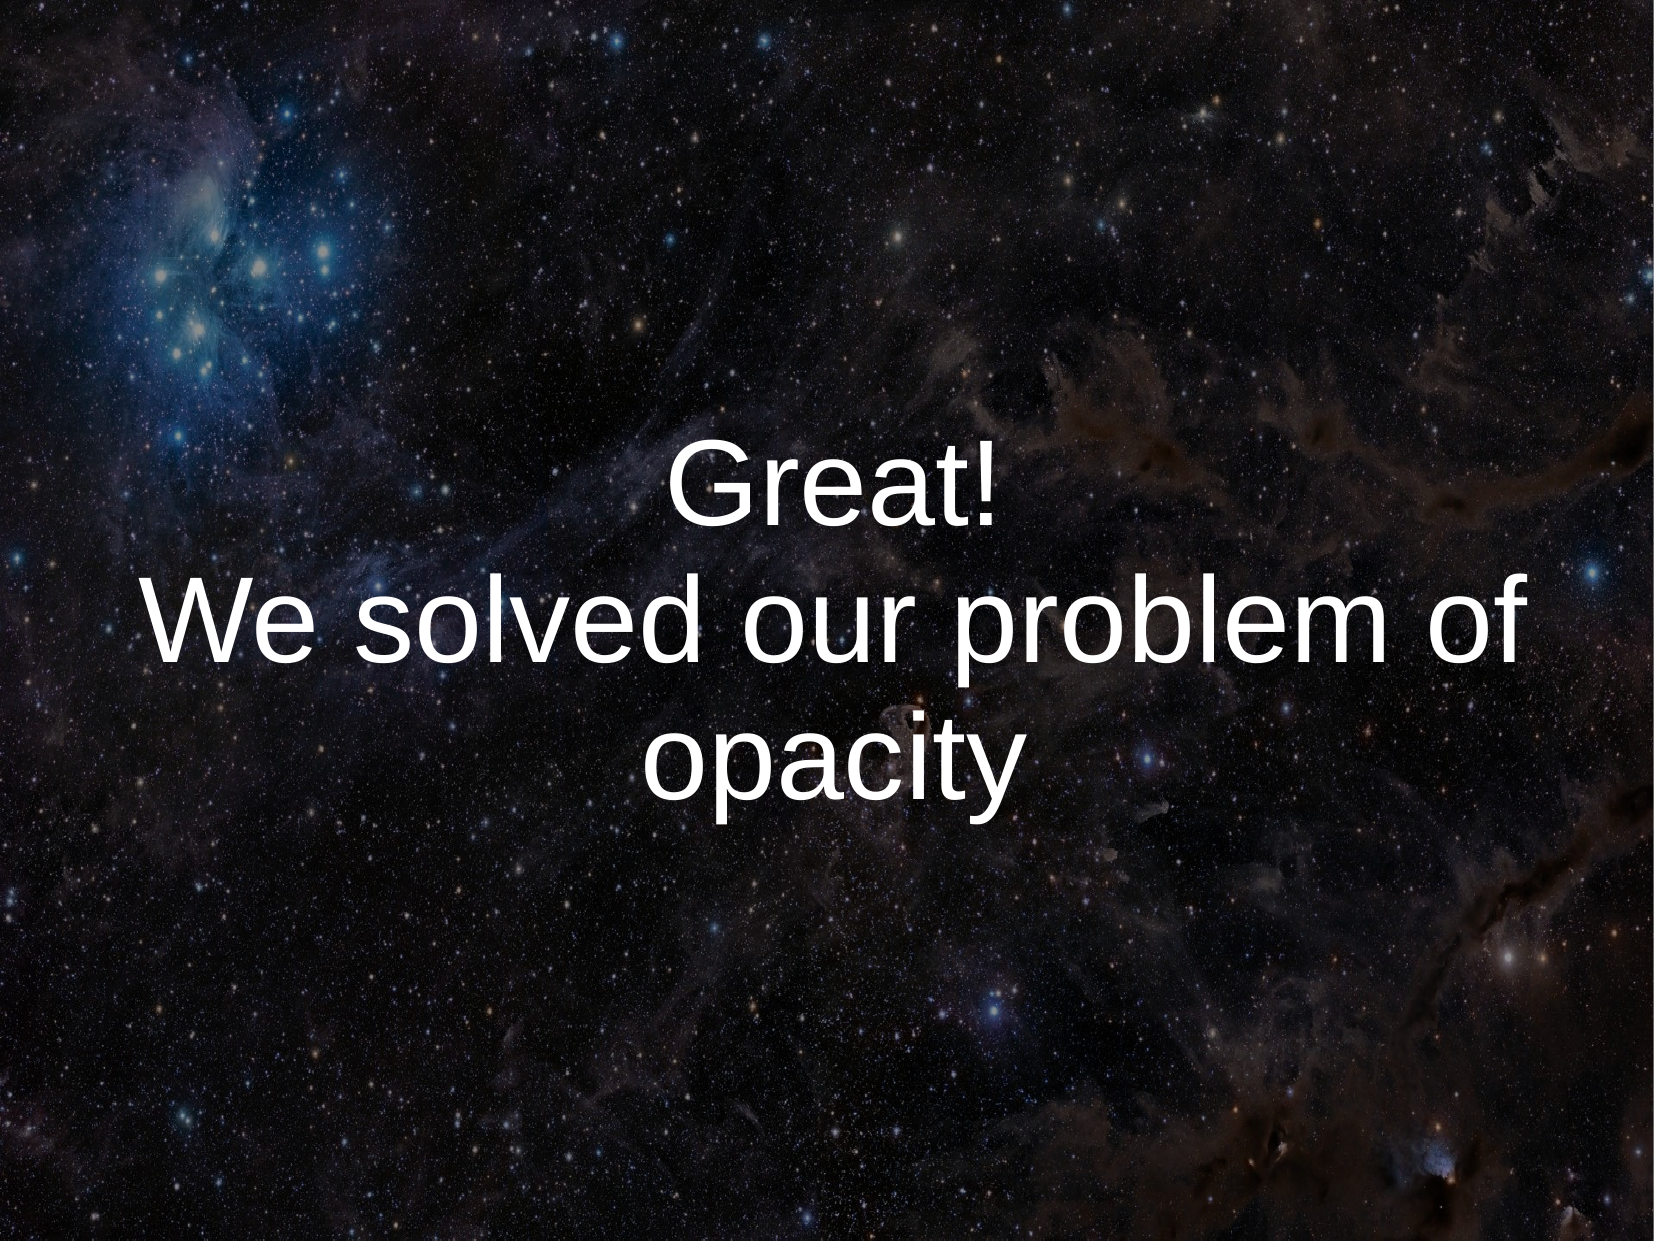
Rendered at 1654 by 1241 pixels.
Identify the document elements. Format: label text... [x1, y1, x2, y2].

title Great! We solved our problem of opacity [90, 436, 1579, 804]
picture [0, 0, 1654, 1241]
